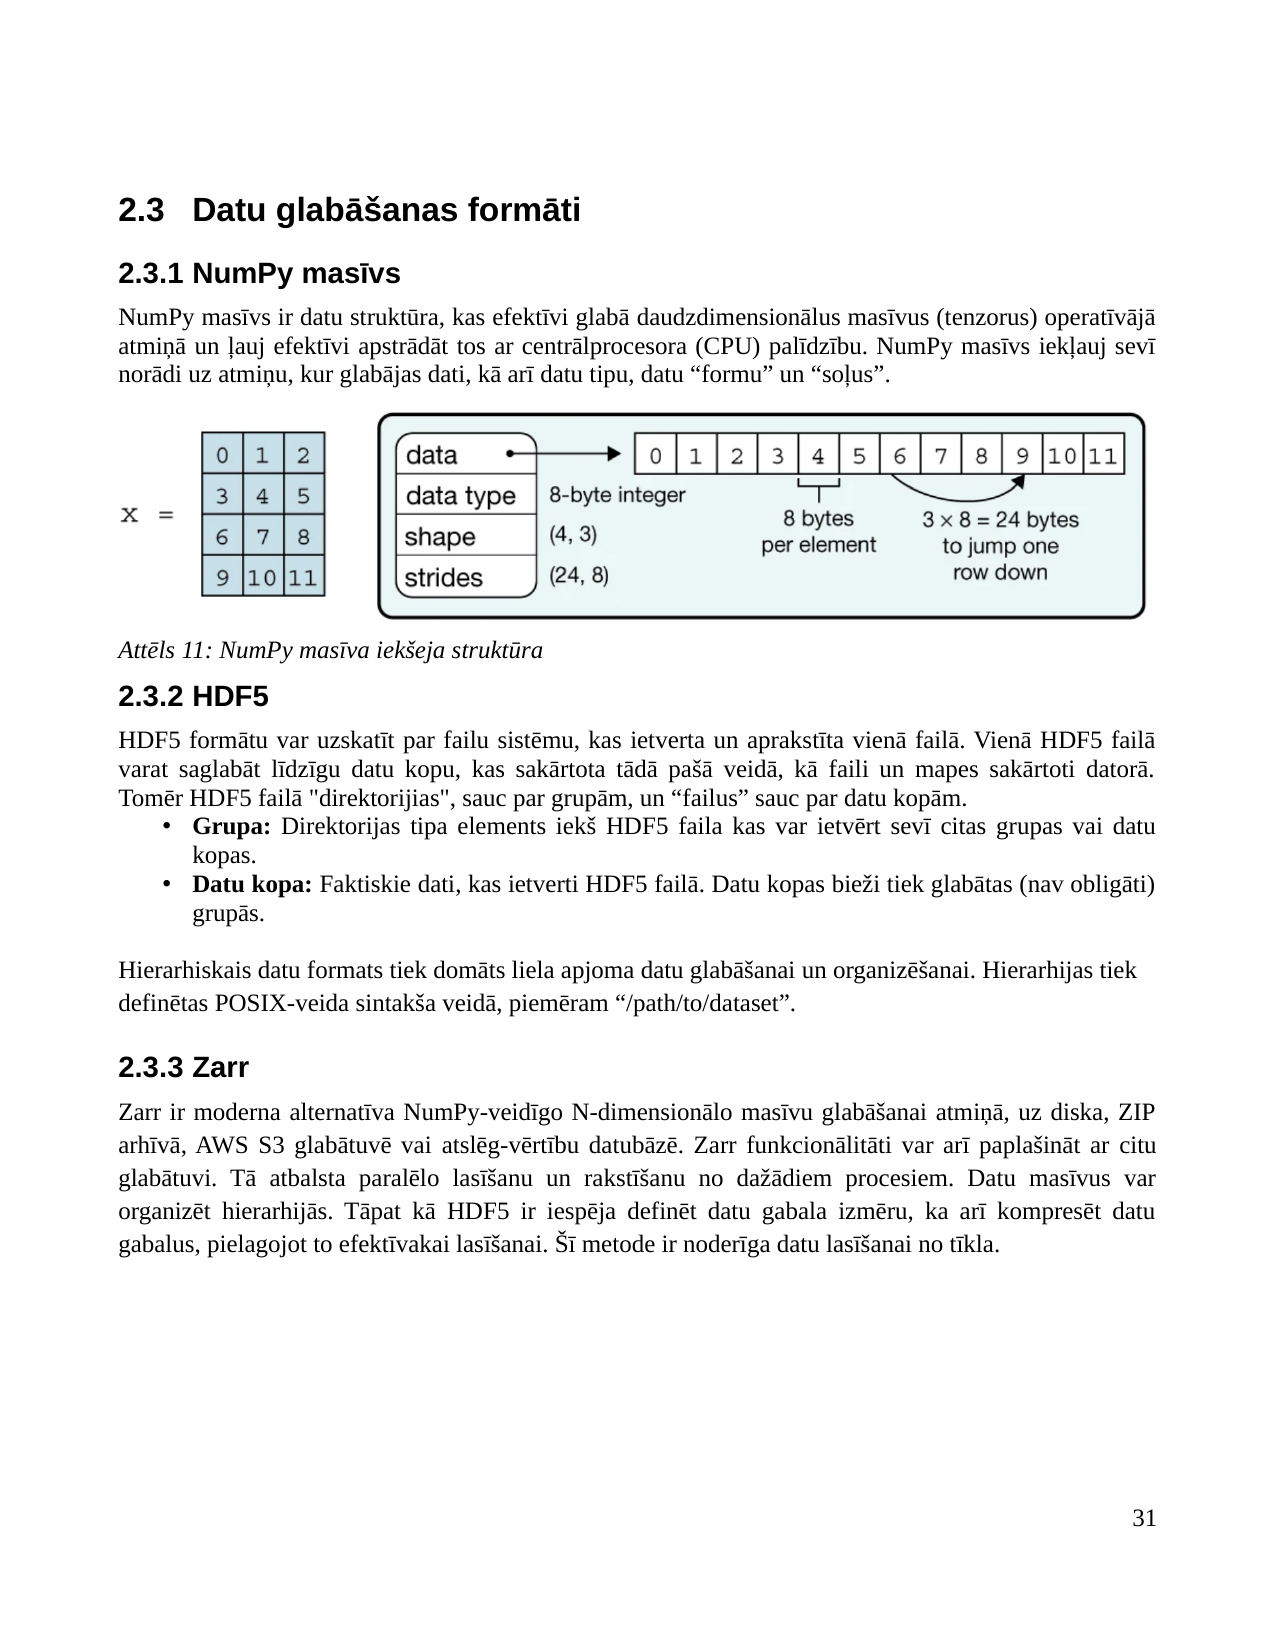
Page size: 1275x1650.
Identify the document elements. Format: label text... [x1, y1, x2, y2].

subtitle HDF5 [118, 679, 1157, 713]
text Hierarhiskais datu formats tiek domāts liela apjoma datu glabāšanai un organizēšanai. Hierarhijas tiek definētas POSIX-veida sintakša veidā, piemēram “/path/to/dataset”. [118, 955, 1157, 1017]
text Zarr ir moderna alternatīva NumPy-veidīgo N-dimensionālo masīvu glabāšanai atmiņā, uz diska, ZIP arhīvā, AWS S3 glabātuvē vai atslēg-vērtību datubāzē. Zarr funkcionālitāti var arī paplašināt ar citu glabātuvi. Tā atbalsta paralēlo lasīšanu un rakstīšanu no dažādiem procesiem. Datu masīvus var organizēt hierarhijās. Tāpat kā HDF5 ir iespēja definēt datu gabala izmēru, ka arī kompresēt datu gabalus, pielagojot to efektīvakai lasīšanai. Šī metode ir noderīga datu lasīšanai no tīkla. [118, 1097, 1157, 1257]
picture [118, 400, 1157, 636]
subtitle Zarr [118, 1050, 1157, 1084]
text HDF5 formātu var uzskatīt par failu sistēmu, kas ietverta un aprakstīta vienā failā. Vienā HDF5 failā varat saglabāt līdzīgu datu kopu, kas sakārtota tādā pašā veidā, kā faili un mapes sakārtoti datorā. Tomēr HDF5 failā "direktorijias", sauc par grupām, un “failus” sauc par datu kopām. [118, 725, 1157, 811]
list Grupa: Direktorijas tipa elements iekš HDF5 faila kas var ietvērt sevī citas grupas vai datu kopas. [162, 811, 1157, 869]
text Attēls 11: NumPy masīva iekšeja struktūra [118, 636, 1157, 664]
list Datu kopa: Faktiskie dati, kas ietverti HDF5 failā. Datu kopas bieži tiek glabātas (nav obligāti) grupās. [162, 869, 1157, 926]
subtitle NumPy masīvs [118, 256, 1157, 289]
subtitle Datu glabāšanas formāti [118, 190, 1157, 229]
text NumPy masīvs ir datu struktūra, kas efektīvi glabā daudzdimensionālus masīvus (tenzorus) operatīvājā atmiņā un ļauj efektīvi apstrādāt tos ar centrālprocesora (CPU) palīdzību. NumPy masīvs iekļauj sevī norādi uz atmiņu, kur glabājas dati, kā arī datu tipu, datu “formu” un “soļus”. [118, 302, 1157, 388]
